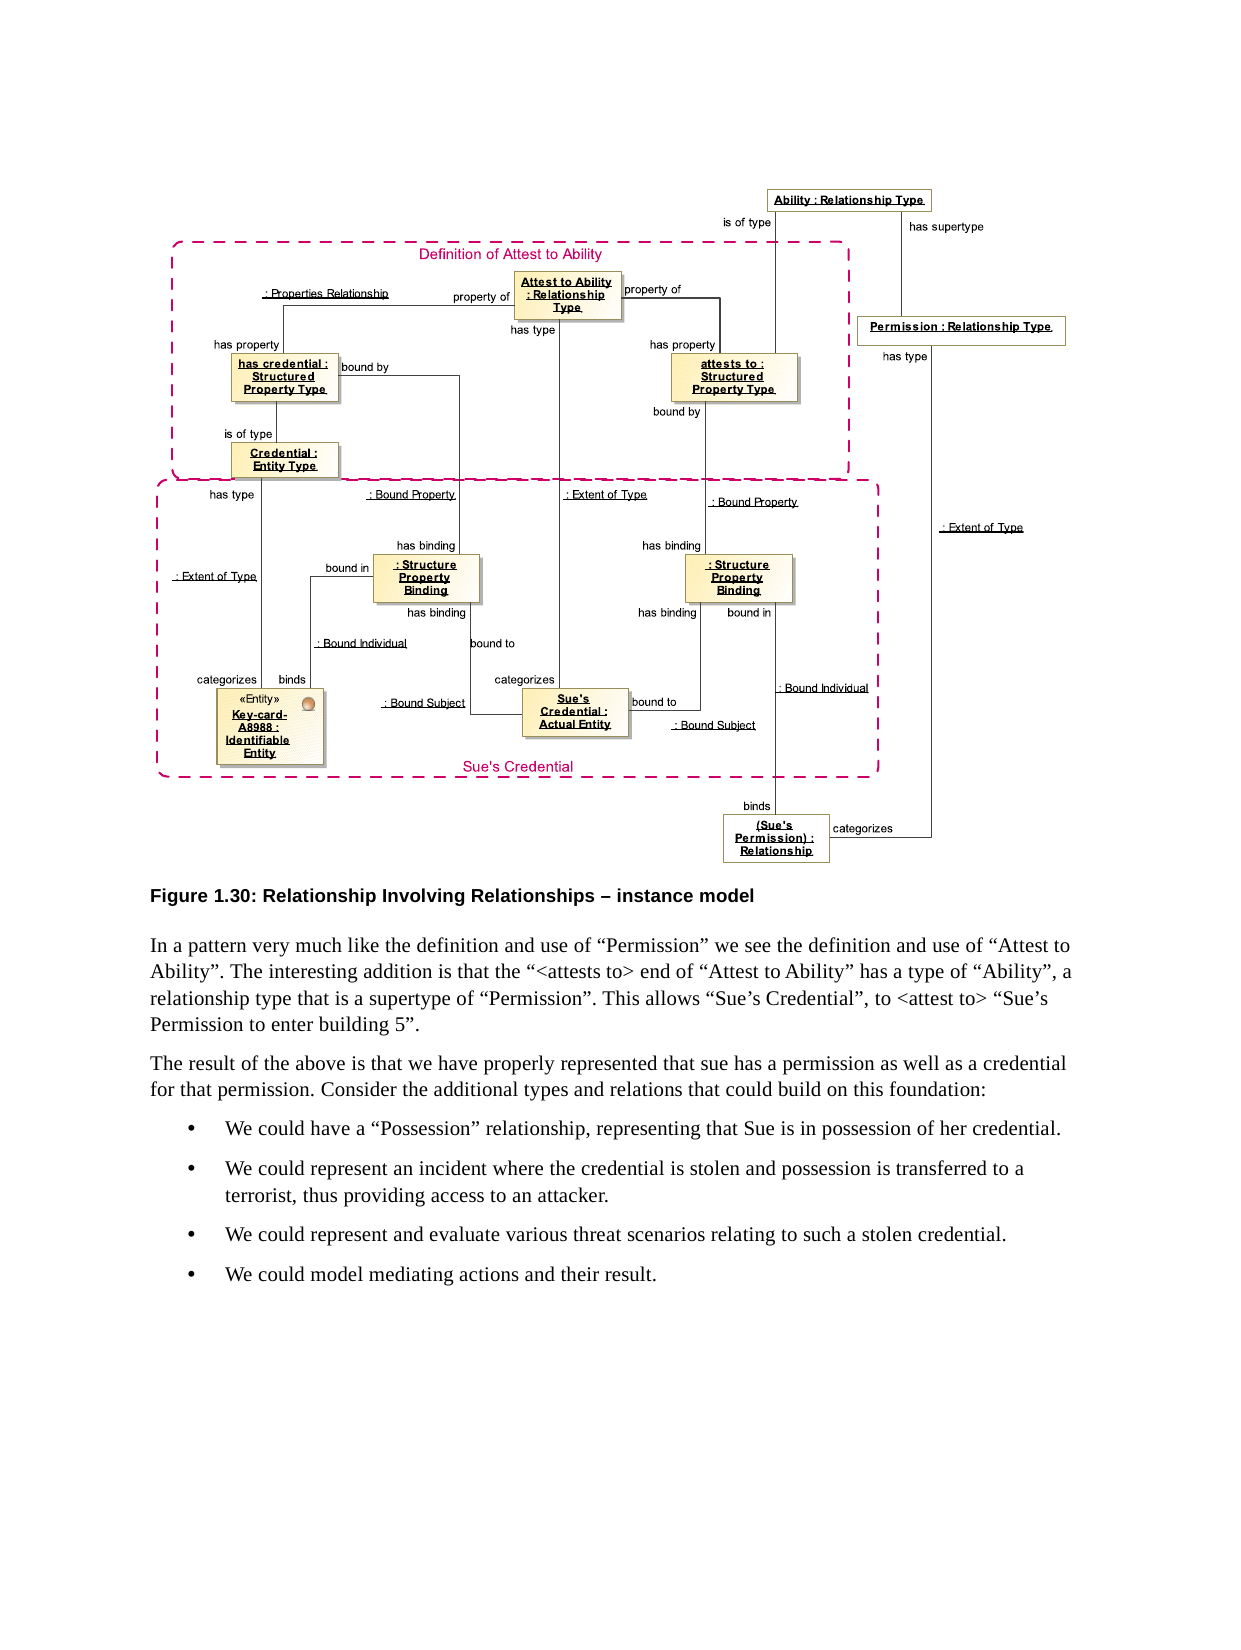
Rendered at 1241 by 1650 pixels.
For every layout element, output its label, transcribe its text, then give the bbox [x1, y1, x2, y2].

list We could have a “Possession” relationship, representing that Sue is in possession of her credential. [187, 1115, 1090, 1141]
text In a pattern very much like the definition and use of “Permission” we see the definition and use of “Attest to Ability”. The interesting addition is that the “<attests to> end of “Attest to Ability” has a type of “Ability”, a relationship type that is a supertype of “Permission”. This allows “Sue’s Credential”, to <attest to> “Sue’s Permission to enter building 5”. [150, 907, 1090, 1036]
text Figure 1.30: Relationship Involving Relationships – instance model [150, 879, 1090, 907]
text [150, 150, 1090, 173]
text The result of the above is that we have properly represented that sue has a permission as well as a credential for that permission. Consider the additional types and relations that could build on this foundation: [150, 1050, 1090, 1101]
list We could model mediating actions and their result. [187, 1261, 1090, 1286]
list We could represent and evaluate various threat scenarios relating to such a stolen credential. [187, 1221, 1090, 1246]
list We could represent an incident where the credential is stolen and possession is transferred to a terrorist, thus providing access to an attacker. [187, 1155, 1090, 1207]
